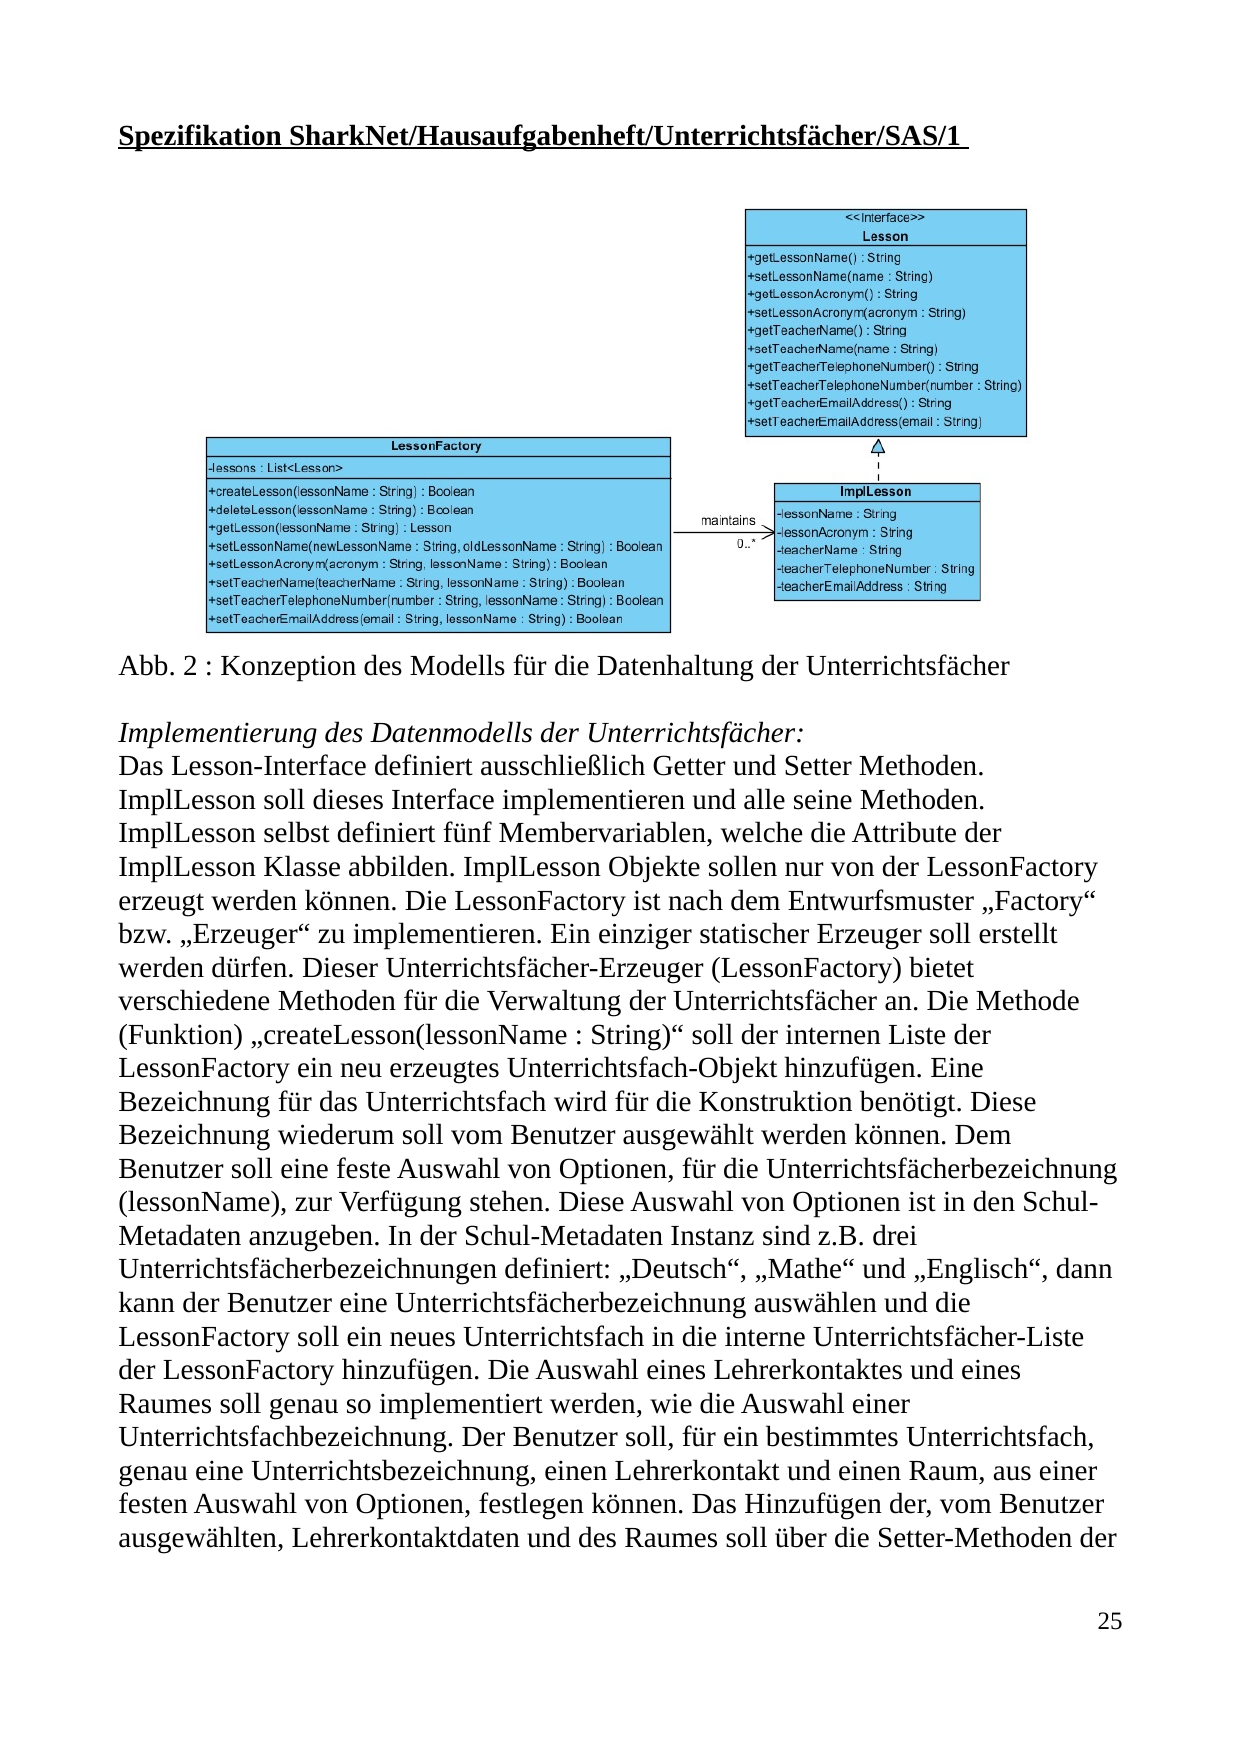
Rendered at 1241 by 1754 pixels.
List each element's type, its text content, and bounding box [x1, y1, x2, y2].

text Abb. 2 : Konzeption des Modells für die Datenhaltung der Unterrichtsfächer [118, 152, 1122, 681]
text Implementierung des Datenmodells der Unterrichtsfächer: [118, 715, 1122, 748]
text Das Lesson-Interface definiert ausschließlich Getter und Setter Methoden. ImplLesson soll dieses Interface implementieren und alle seine Methoden. ImplLesson selbst definiert fünf Membervariablen, welche die Attribute der ImplLesson Klasse abbilden. ImplLesson Objekte sollen nur von der LessonFactory erzeugt werden können. Die LessonFactory ist nach dem Entwurfsmuster „Factory“ bzw. „Erzeuger“ zu implementieren. Ein einziger statischer Erzeuger soll erstellt werden dürfen. Dieser Unterrichtsfächer-Erzeuger (LessonFactory) bietet verschiedene Methoden für die Verwaltung der Unterrichtsfächer an. Die Methode (Funktion) „createLesson(lessonName : String)“ soll der internen Liste der LessonFactory ein neu erzeugtes Unterrichtsfach-Objekt hinzufügen. Eine Bezeichnung für das Unterrichtsfach wird für die Konstruktion benötigt. Diese Bezeichnung wiederum soll vom Benutzer ausgewählt werden können. Dem Benutzer soll eine feste Auswahl von Optionen, für die Unterrichtsfächerbezeichnung (lessonName), zur Verfügung stehen. Diese Auswahl von Optionen ist in den Schul-Metadaten anzugeben. In der Schul-Metadaten Instanz sind z.B. drei Unterrichtsfächerbezeichnungen definiert: „Deutsch“, „Mathe“ und „Englisch“, dann kann der Benutzer eine Unterrichtsfächerbezeichnung auswählen und die LessonFactory soll ein neues Unterrichtsfach in die interne Unterrichtsfächer-Liste der LessonFactory hinzufügen. Die Auswahl eines Lehrerkontaktes und eines Raumes soll genau so implementiert werden, wie die Auswahl einer Unterrichtsfachbezeichnung. Der Benutzer soll, für ein bestimmtes Unterrichtsfach, genau eine Unterrichtsbezeichnung, einen Lehrerkontakt und einen Raum, aus einer festen Auswahl von Optionen, festlegen können. Das Hinzufügen der, vom Benutzer ausgewählten, Lehrerkontaktdaten und des Raumes soll über die Setter-Methoden der [118, 748, 1122, 1553]
text Spezifikation SharkNet/Hausaufgabenheft/Unterrichtsfächer/SAS/1 [118, 118, 1122, 152]
picture [182, 160, 1034, 648]
